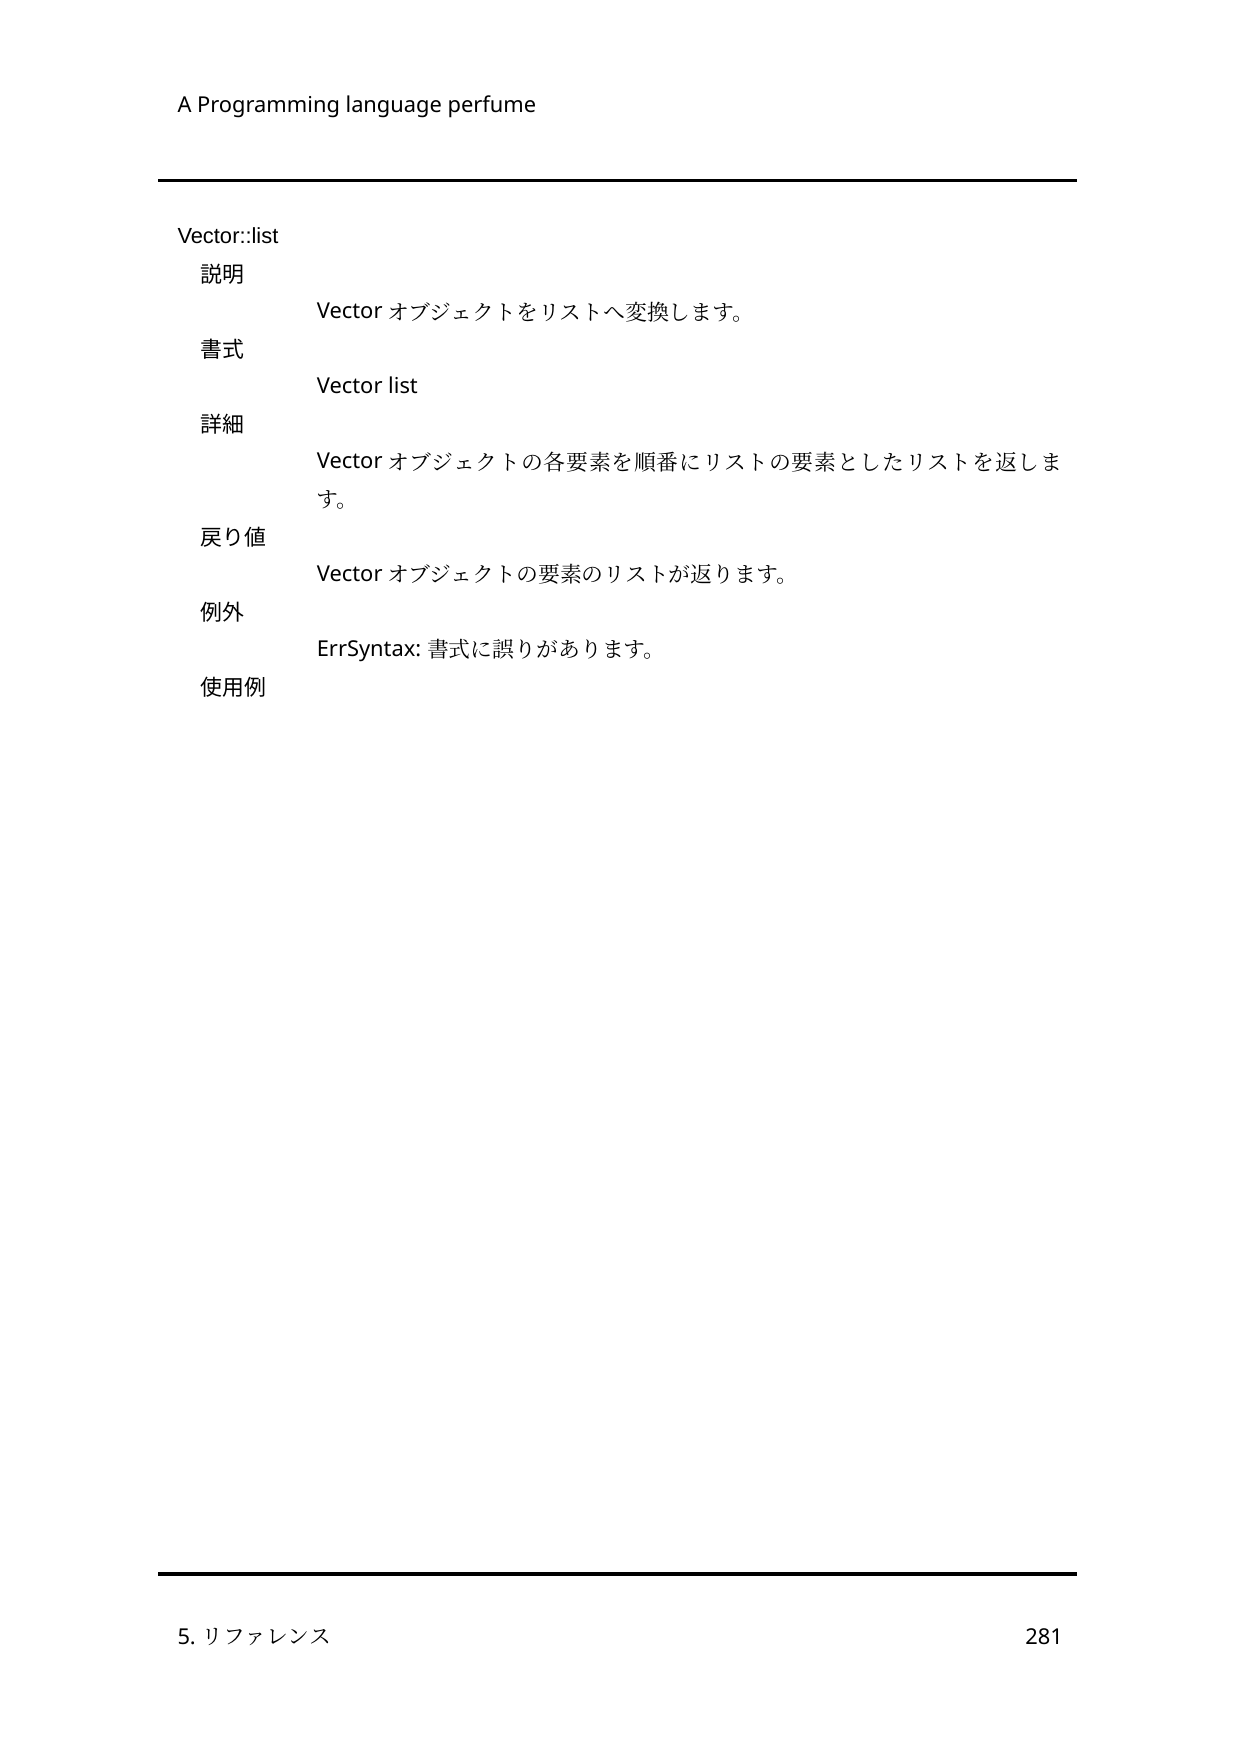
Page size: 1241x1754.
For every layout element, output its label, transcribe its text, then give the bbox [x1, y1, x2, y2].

table_cell Vectorオブジェクトの要素のリストが返ります。 [317, 517, 1063, 592]
table_cell Vector list [317, 329, 1063, 404]
table_cell [317, 667, 1063, 742]
table_cell 使用例 [200, 667, 317, 742]
table_cell 例外 [200, 592, 317, 667]
subtitle Vector::list [177, 217, 1063, 254]
table_cell 戻り値 [200, 517, 317, 592]
table_cell Vectorオブジェクトの各要素を順番にリストの要素としたリストを返します。 [317, 404, 1063, 517]
table_cell ErrSyntax: 書式に誤りがあります。 [317, 592, 1063, 667]
table_header Vectorオブジェクトをリストへ変換します。 [317, 254, 1063, 329]
table_cell 書式 [200, 329, 317, 404]
table_cell 詳細 [200, 404, 317, 517]
table_header 説明 [200, 254, 317, 329]
